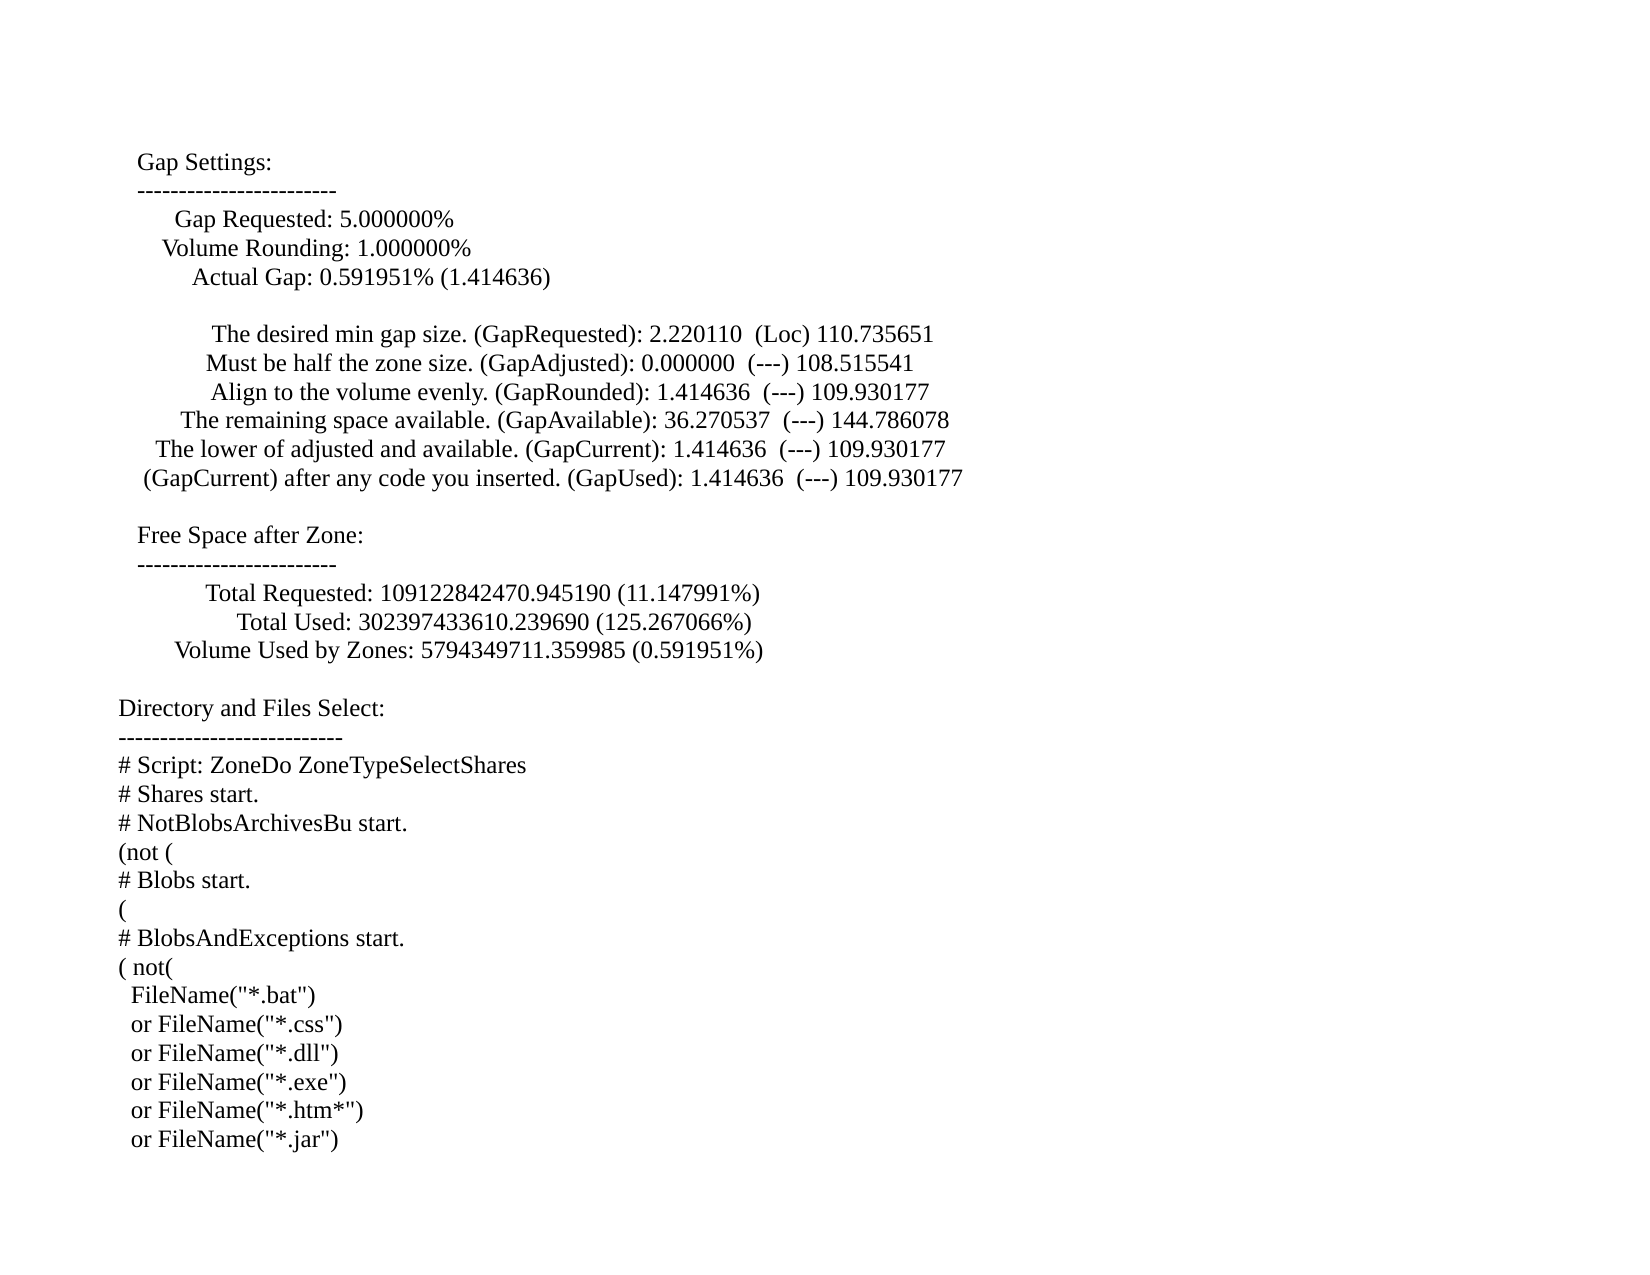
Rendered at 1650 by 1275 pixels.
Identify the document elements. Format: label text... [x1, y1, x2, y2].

text The desired min gap size. (GapRequested): 2.220110 (Loc) 110.735651 [118, 319, 1532, 348]
text # Blobs start. [118, 866, 1532, 894]
text ( [118, 894, 1532, 923]
text ( not( [118, 952, 1532, 981]
text Must be half the zone size. (GapAdjusted): 0.000000 (---) 108.515541 [118, 348, 1532, 377]
text Free Space after Zone: [118, 521, 1532, 549]
text or FileName("*.exe") [118, 1067, 1532, 1096]
text The remaining space available. (GapAvailable): 36.270537 (---) 144.786078 [118, 406, 1532, 434]
text Gap Settings: [118, 147, 1532, 176]
text ------------------------ [118, 549, 1532, 578]
text or FileName("*.htm*") [118, 1096, 1532, 1124]
text Volume Used by Zones: 5794349711.359985 (0.591951%) [118, 636, 1532, 664]
text Directory and Files Select: [118, 693, 1532, 722]
text or FileName("*.dll") [118, 1038, 1532, 1067]
text # Script: ZoneDo ZoneTypeSelectShares [118, 751, 1532, 779]
text Total Used: 302397433610.239690 (125.267066%) [118, 607, 1532, 636]
text Align to the volume evenly. (GapRounded): 1.414636 (---) 109.930177 [118, 377, 1532, 406]
text # NotBlobsArchivesBu start. [118, 808, 1532, 837]
text Total Requested: 109122842470.945190 (11.147991%) [118, 578, 1532, 607]
text # Shares start. [118, 779, 1532, 808]
text The lower of adjusted and available. (GapCurrent): 1.414636 (---) 109.930177 [118, 434, 1532, 463]
text FileName("*.bat") [118, 981, 1532, 1009]
text or FileName("*.jar") [118, 1124, 1532, 1153]
text (GapCurrent) after any code you inserted. (GapUsed): 1.414636 (---) 109.930177 [118, 463, 1532, 492]
text Volume Rounding: 1.000000% [118, 233, 1532, 262]
text ------------------------ [118, 176, 1532, 204]
text or FileName("*.css") [118, 1009, 1532, 1038]
text (not ( [118, 837, 1532, 866]
text # BlobsAndExceptions start. [118, 923, 1532, 952]
text Gap Requested: 5.000000% [118, 204, 1532, 233]
text --------------------------- [118, 722, 1532, 751]
text Actual Gap: 0.591951% (1.414636) [118, 262, 1532, 291]
